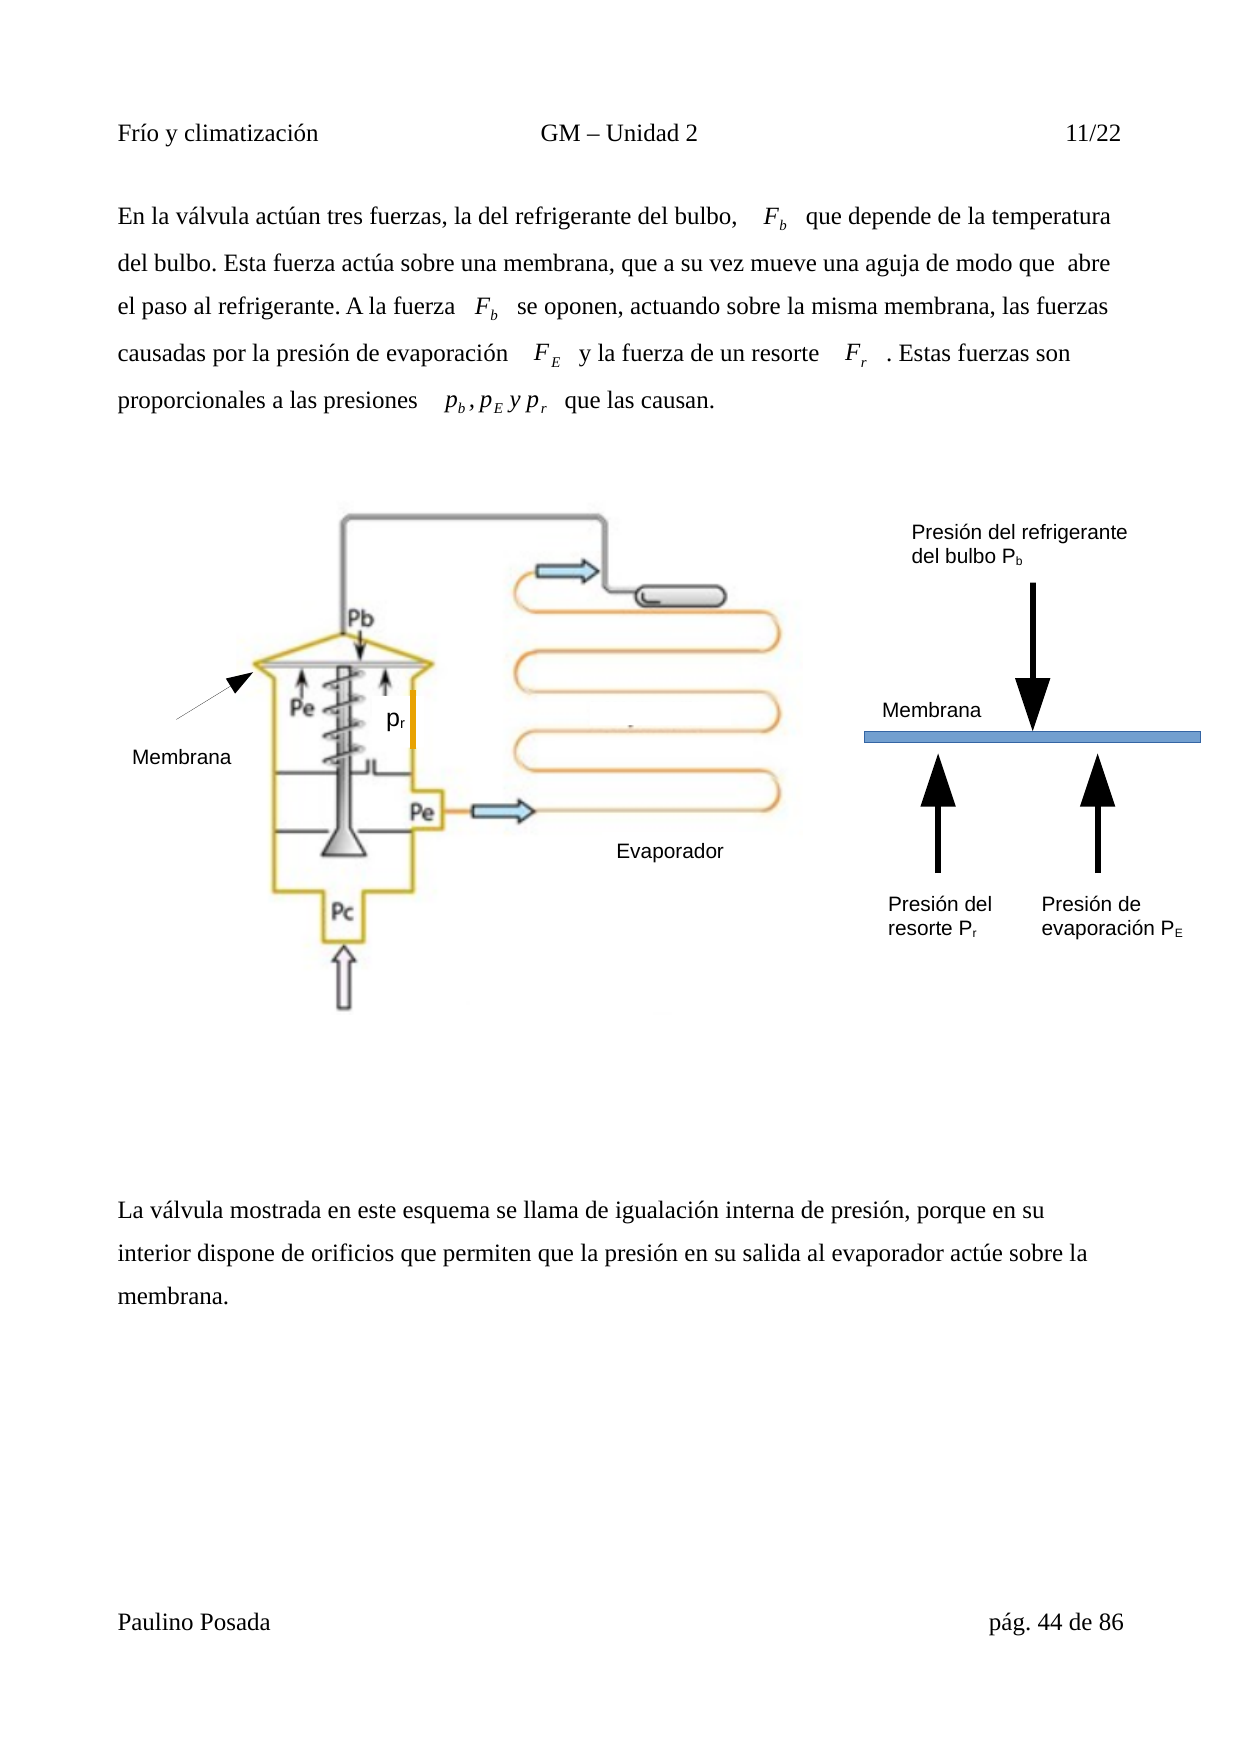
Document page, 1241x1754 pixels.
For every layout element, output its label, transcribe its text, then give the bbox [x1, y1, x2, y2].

text En la válvula actúan tres fuerzas, la del refrigerante del bulbo, que depende de la temperatura del bulbo. Esta fuerza actúa sobre una membrana, que a su vez mueve una aguja de modo que abre el paso al refrigerante. A la fuerzase oponen, actuando sobre la misma membrana, las fuerzas causadas por la presión de evaporación y la fuerza de un resorte . Estas fuerzas son proporcionales a las presiones que las causan. [117, 201, 1123, 417]
picture [210, 495, 803, 1015]
text La válvula mostrada en este esquema se llama de igualación interna de presión, porque en su interior dispone de orificios que permiten que la presión en su salida al evaporador actúe sobre la membrana. [117, 1195, 1123, 1310]
